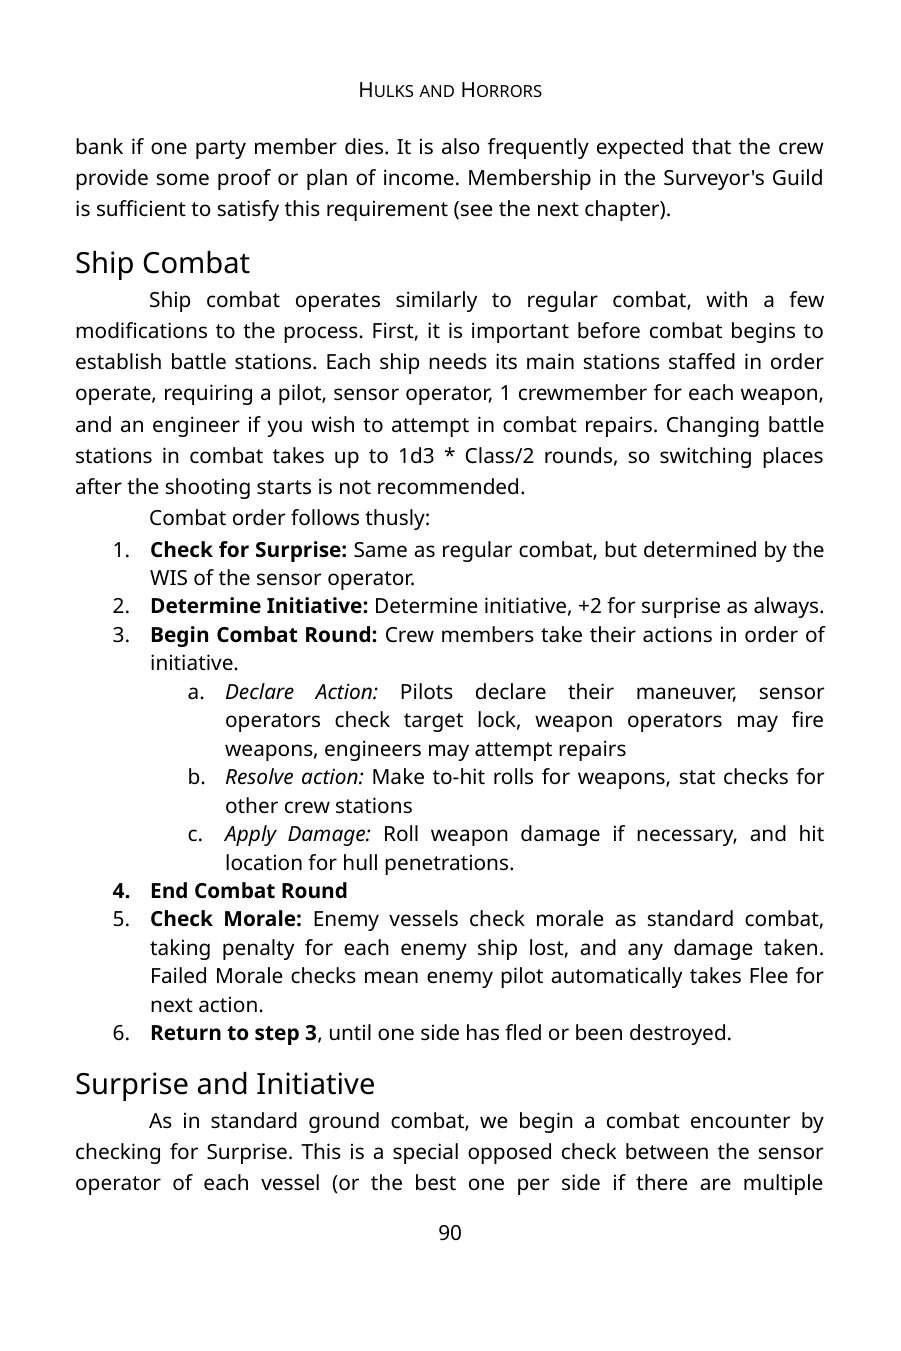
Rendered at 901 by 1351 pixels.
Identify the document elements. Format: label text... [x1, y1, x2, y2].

list Determine Initiative: Determine initiative, +2 for surprise as always. [112, 592, 825, 620]
list End Combat Round [112, 876, 825, 904]
text Combat order follows thusly: [75, 503, 825, 532]
list Begin Combat Round: Crew members take their actions in order of initiative. [112, 620, 825, 677]
text bank if one party member dies. It is also frequently expected that the crew provide some proof or plan of income. Membership in the Surveyor's Guild is sufficient to satisfy this requirement (see the next chapter). [75, 132, 825, 223]
subtitle Ship Combat [75, 242, 825, 282]
list Resolve action: Make to-hit rolls for weapons, stat checks for other crew stations [187, 762, 825, 819]
subtitle Surprise and Initiative [75, 1063, 825, 1103]
list Apply Damage: Roll weapon damage if necessary, and hit location for hull penetrations. [187, 819, 825, 876]
list Check Morale: Enemy vessels check morale as standard combat, taking penalty for each enemy ship lost, and any damage taken. Failed Morale checks mean enemy pilot automatically takes Flee for next action. [112, 904, 825, 1018]
text As in standard ground combat, we begin a combat encounter by checking for Surprise. This is a special opposed check between the sensor operator of each vessel (or the best one per side if there are multiple [75, 1106, 825, 1197]
list Declare Action: Pilots declare their maneuver, sensor operators check target lock, weapon operators may fire weapons, engineers may attempt repairs [187, 677, 825, 762]
list Return to step 3, until one side has fled or been destroyed. [112, 1018, 825, 1047]
text Ship combat operates similarly to regular combat, with a few modifications to the process. First, it is important before combat begins to establish battle stations. Each ship needs its main stations staffed in order operate, requiring a pilot, sensor operator, 1 crewmember for each weapon, and an engineer if you wish to attempt in combat repairs. Changing battle stations in combat takes up to 1d3 * Class/2 rounds, so switching places after the shooting starts is not recommended. [75, 285, 825, 501]
list Check for Surprise: Same as regular combat, but determined by the WIS of the sensor operator. [112, 535, 825, 592]
